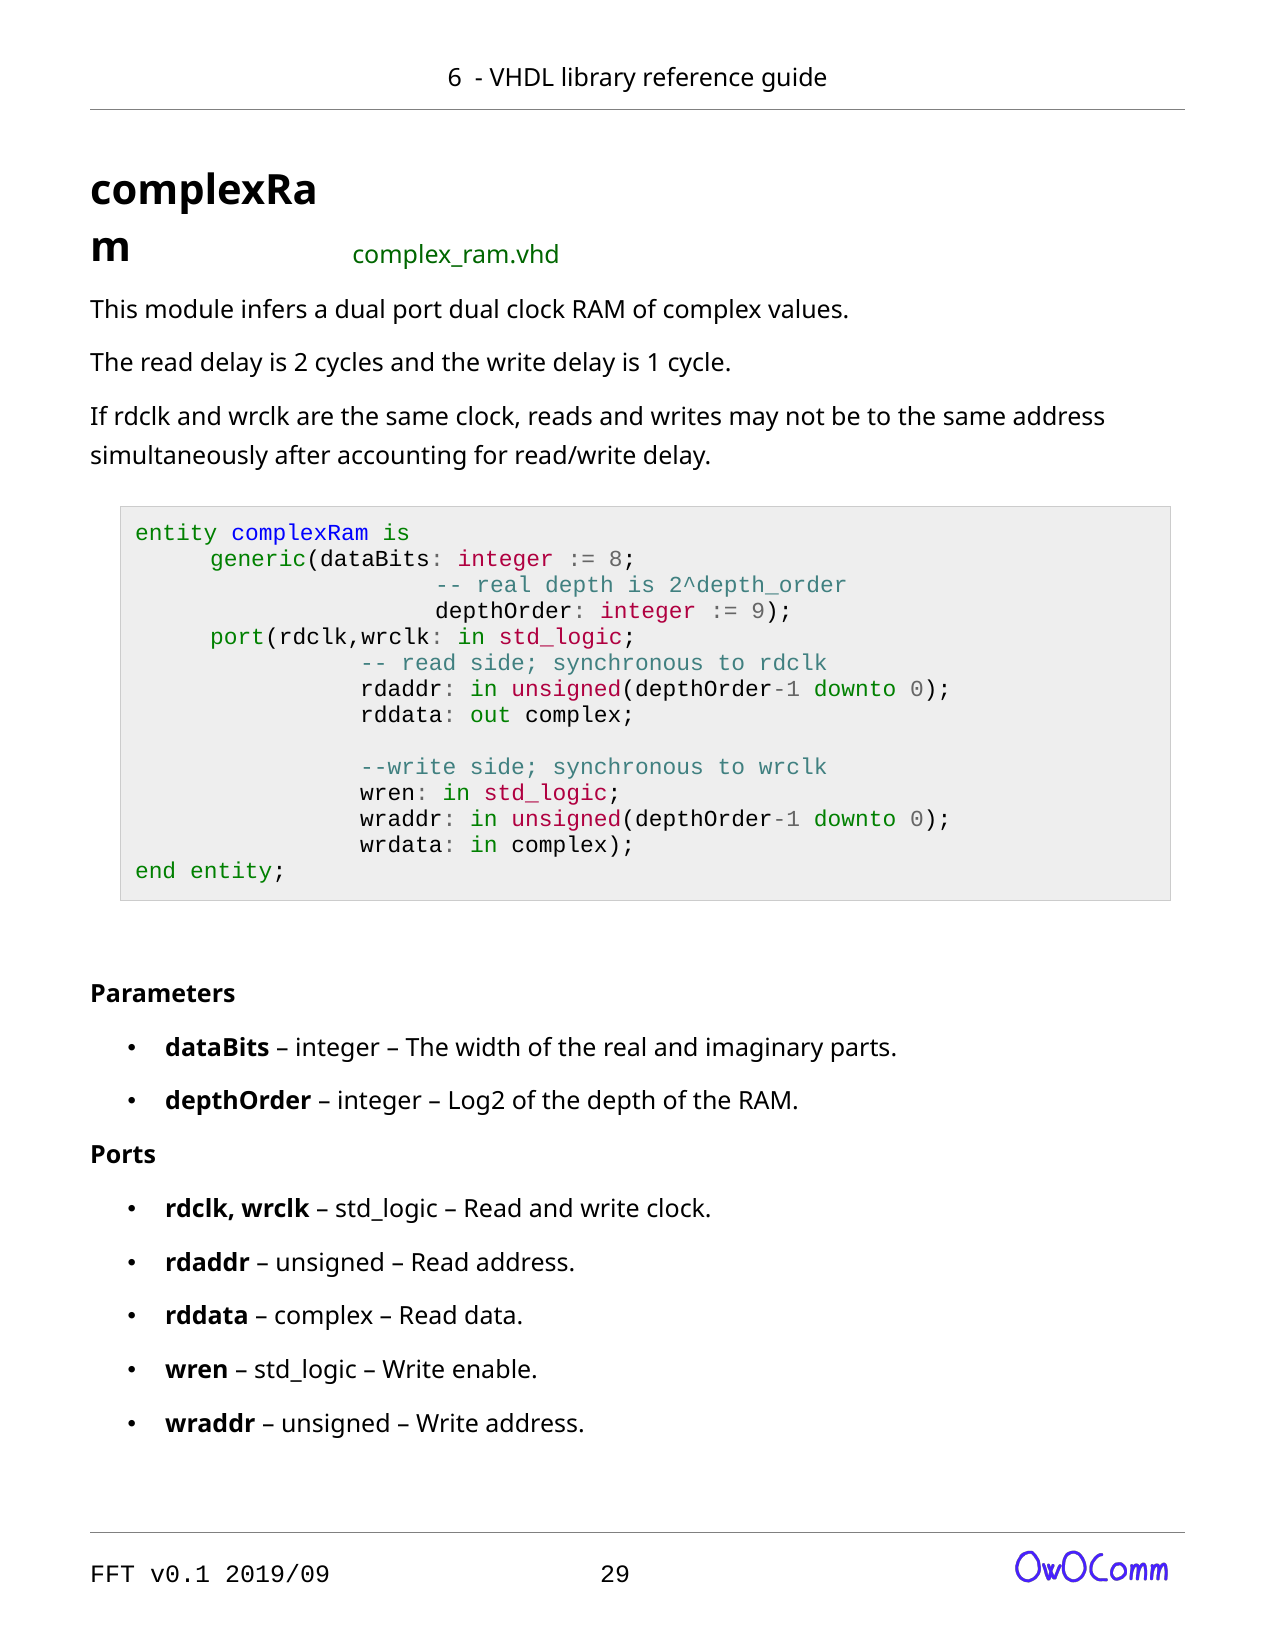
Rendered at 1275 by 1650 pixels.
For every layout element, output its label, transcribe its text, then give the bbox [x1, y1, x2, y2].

list depthOrder – integer – Log2 of the depth of the RAM. [127, 1083, 1185, 1117]
table_header complexRam [90, 139, 337, 291]
picture [1005, 1544, 1178, 1589]
list rddata – complex – Read data. [127, 1298, 1185, 1332]
text If rdclk and wrclk are the same clock, reads and writes may not be to the same address simultaneously after accounting for read/write delay. [90, 399, 1185, 472]
table_header complex_ram.vhd [337, 139, 1039, 291]
list dataBits – integer – The width of the real and imaginary parts. [127, 1029, 1185, 1063]
text This module infers a dual port dual clock RAM of complex values. [90, 291, 1185, 325]
list wraddr – unsigned – Write address. [127, 1406, 1185, 1439]
text Parameters [90, 976, 1185, 1009]
text Ports [90, 1137, 1185, 1171]
list rdaddr – unsigned – Read address. [127, 1244, 1185, 1278]
list rdclk, wrclk – std_logic – Read and write clock. [127, 1191, 1185, 1224]
text The read delay is 2 cycles and the write delay is 1 cycle. [90, 345, 1185, 379]
list wren – std_logic – Write enable. [127, 1352, 1185, 1386]
